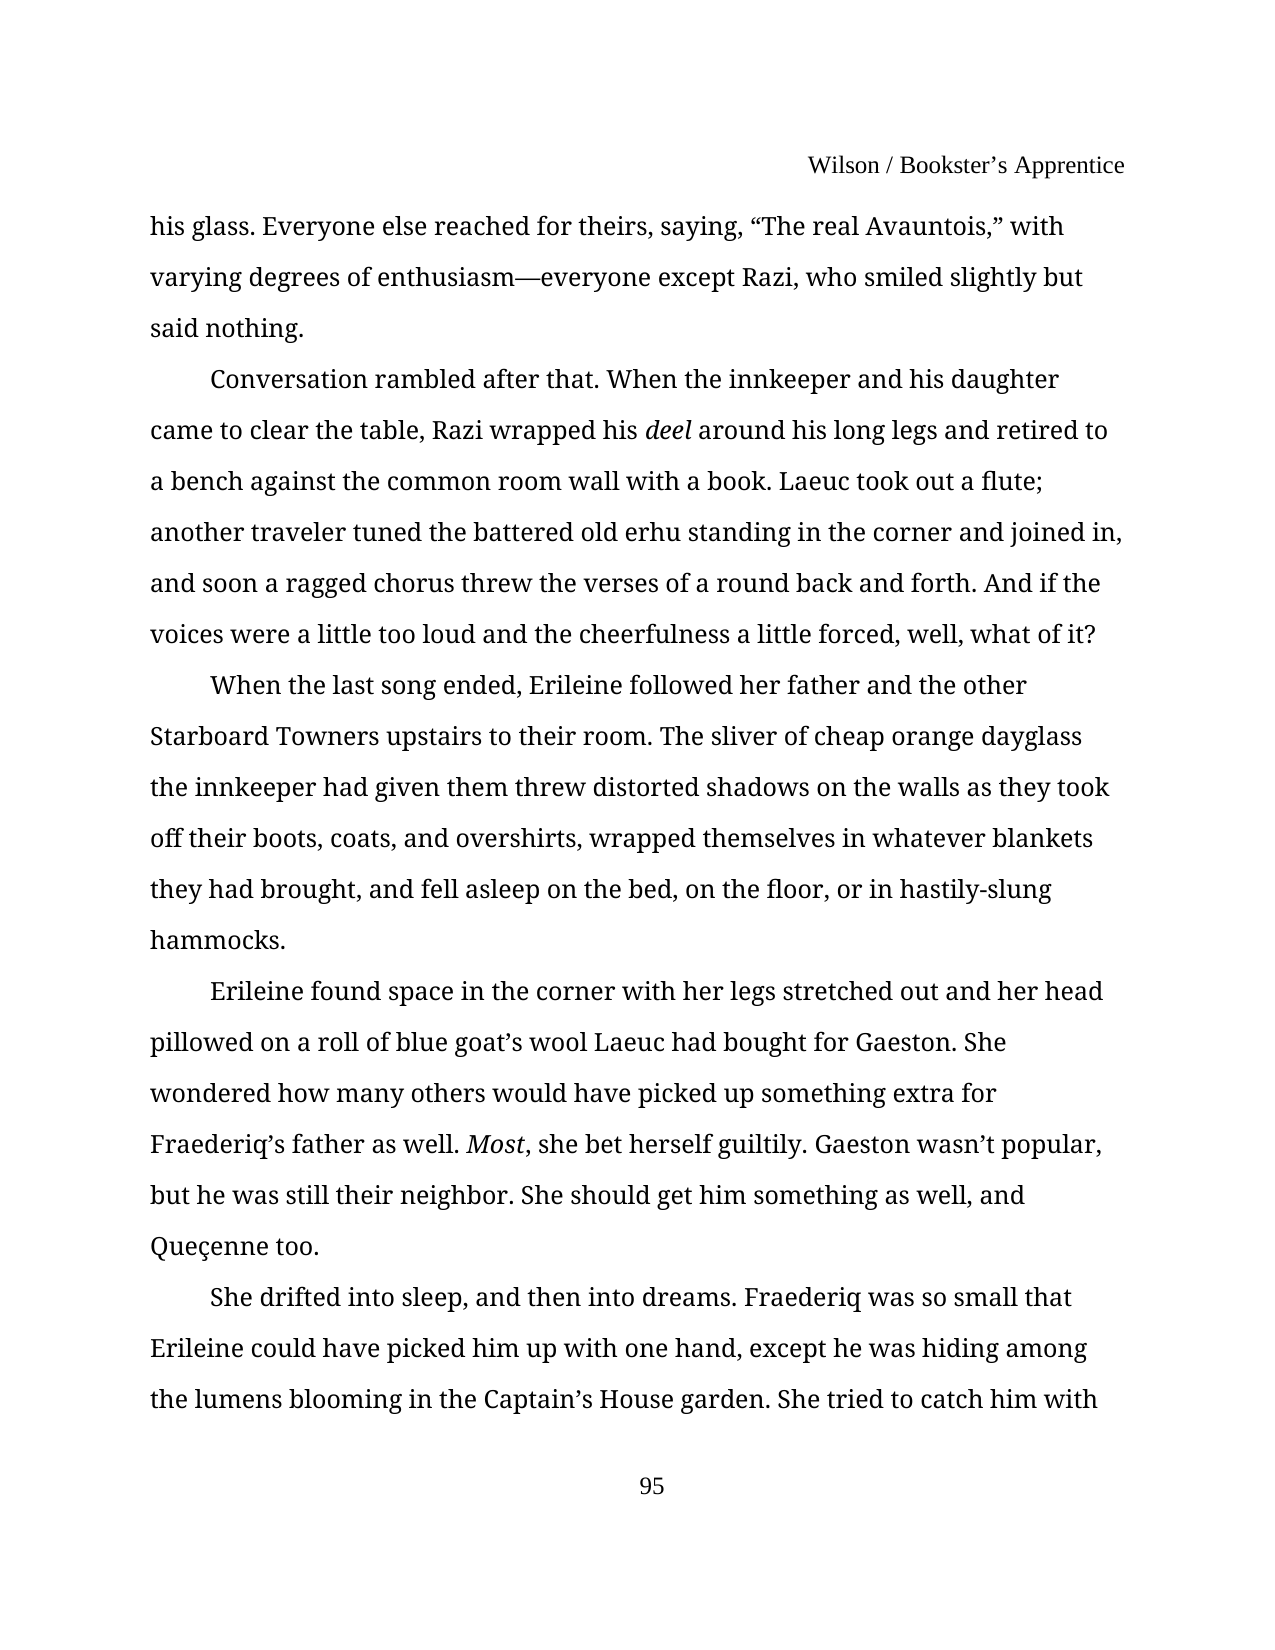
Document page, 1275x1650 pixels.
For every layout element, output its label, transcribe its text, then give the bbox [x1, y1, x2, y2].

text When the last song ended, Erileine followed her father and the other Starboard Towners upstairs to their room. The sliver of cheap orange dayglass the innkeeper had given them threw distorted shadows on the walls as they took off their boots, coats, and overshirts, wrapped themselves in whatever blankets they had brought, and fell asleep on the bed, on the floor, or in hastily-slung hammocks. [150, 668, 1125, 957]
text She drifted into sleep, and then into dreams. Fraederiq was so small that Erileine could have picked him up with one hand, except he was hiding among the lumens blooming in the Captain’s House garden. She tried to catch him with [150, 1280, 1125, 1416]
text Erileine found space in the corner with her legs stretched out and her head pillowed on a roll of blue goat’s wool Laeuc had bought for Gaeston. She wondered how many others would have picked up something extra for Fraederiq’s father as well. Most, she bet herself guiltily. Gaeston wasn’t popular, but he was still their neighbor. She should get him something as well, and Queçenne too. [150, 974, 1125, 1263]
text his glass. Everyone else reached for theirs, saying, “The real Avauntois,” with varying degrees of enthusiasm—everyone except Razi, who smiled slightly but said nothing. [150, 208, 1125, 344]
text Conversation rambled after that. When the innkeeper and his daughter came to clear the table, Razi wrapped his deel around his long legs and retired to a bench against the common room wall with a book. Laeuc took out a flute; another traveler tuned the battered old erhu standing in the corner and joined in, and soon a ragged chorus threw the verses of a round back and forth. And if the voices were a little too loud and the cheerfulness a little forced, well, what of it? [150, 361, 1125, 651]
